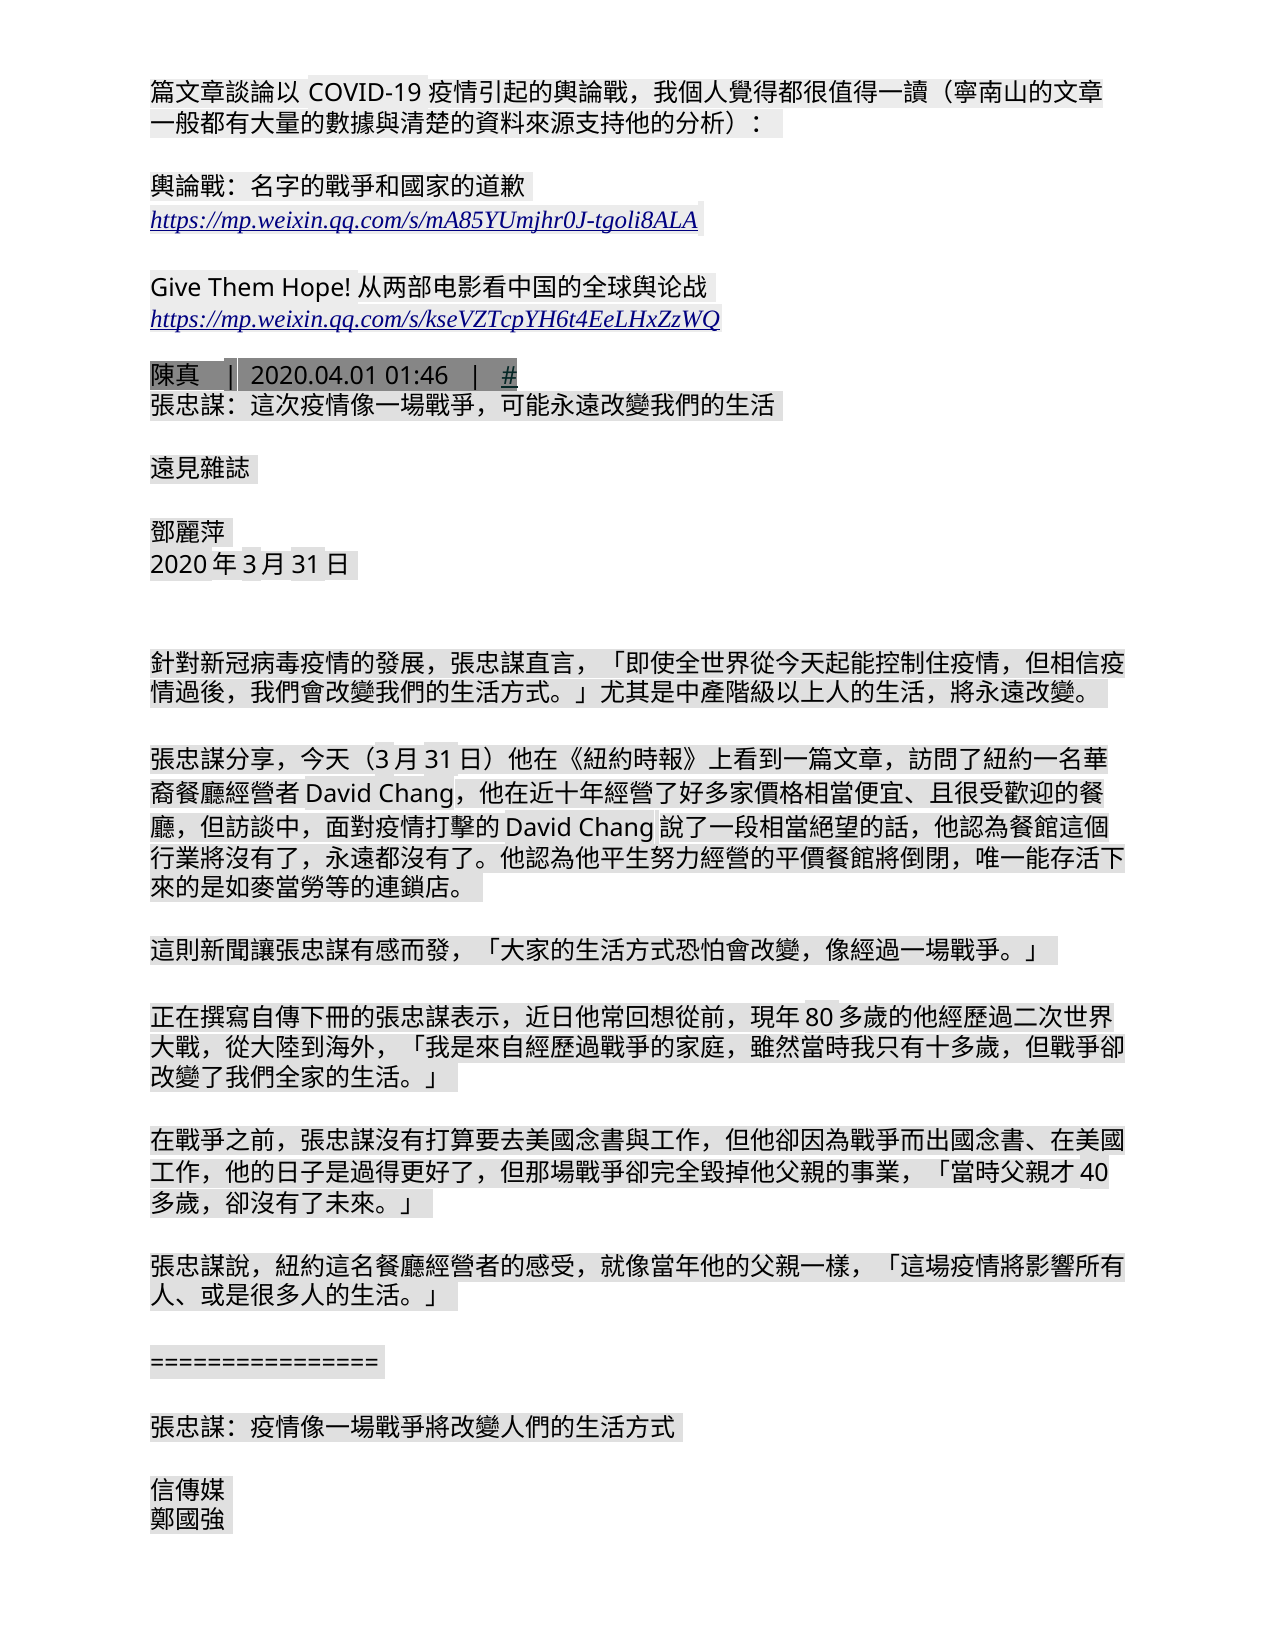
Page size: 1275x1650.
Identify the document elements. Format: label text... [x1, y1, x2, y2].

text 張忠謀：這次疫情像一場戰爭，可能永遠改變我們的生活 遠見雜誌 鄧麗萍 2020年3月31日 針對新冠病毒疫情的發展，張忠謀直言，「即使全世界從今天起能控制住疫情，但相信疫情過後，我們會改變我們的生活方式。」尤其是中產階級以上人的生活，將永遠改變。 張忠謀分享，今天（3月31日）他在《紐約時報》上看到一篇文章，訪問了紐約一名華裔餐廳經營者David Chang，他在近十年經營了好多家價格相當便宜、且很受歡迎的餐廳，但訪談中，面對疫情打擊的David Chang說了一段相當絕望的話，他認為餐館這個行業將沒有了，永遠都沒有了。他認為他平生努力經營的平價餐館將倒閉，唯一能存活下來的是如麥當勞等的連鎖店。 這則新聞讓張忠謀有感而發，「大家的生活方式恐怕會改變，像經過一場戰爭。」 正在撰寫自傳下冊的張忠謀表示，近日他常回想從前，現年80多歲的他經歷過二次世界大戰，從大陸到海外，「我是來自經歷過戰爭的家庭，雖然當時我只有十多歲，但戰爭卻改變了我們全家的生活。」 在戰爭之前，張忠謀沒有打算要去美國念書與工作，但他卻因為戰爭而出國念書、在美國工作，他的日子是過得更好了，但那場戰爭卻完全毀掉他父親的事業，「當時父親才40多歲，卻沒有了未來。」 張忠謀說，紐約這名餐廳經營者的感受，就像當年他的父親一樣，「這場疫情將影響所有人、或是很多人的生活。」 ================ 張忠謀：疫情像一場戰爭將改變人們的生活方式 信傳媒 鄭國強 [150, 391, 1125, 1568]
text 篇文章談論以 COVID-19 疫情引起的輿論戰，我個人覺得都很值得一讀（寧南山的文章一般都有大量的數據與清楚的資料來源支持他的分析）： 輿論戰：名字的戰爭和國家的道歉 https://mp.weixin.qq.com/s/mA85YUmjhr0J-tgoli8ALA Give Them Hope! 从两部电影看中国的全球舆论战 https://mp.weixin.qq.com/s/kseVZTcpYH6t4EeLHxZzWQ [150, 75, 1125, 332]
text 陳真 | 2020.04.01 01:46 | # [150, 357, 1125, 391]
